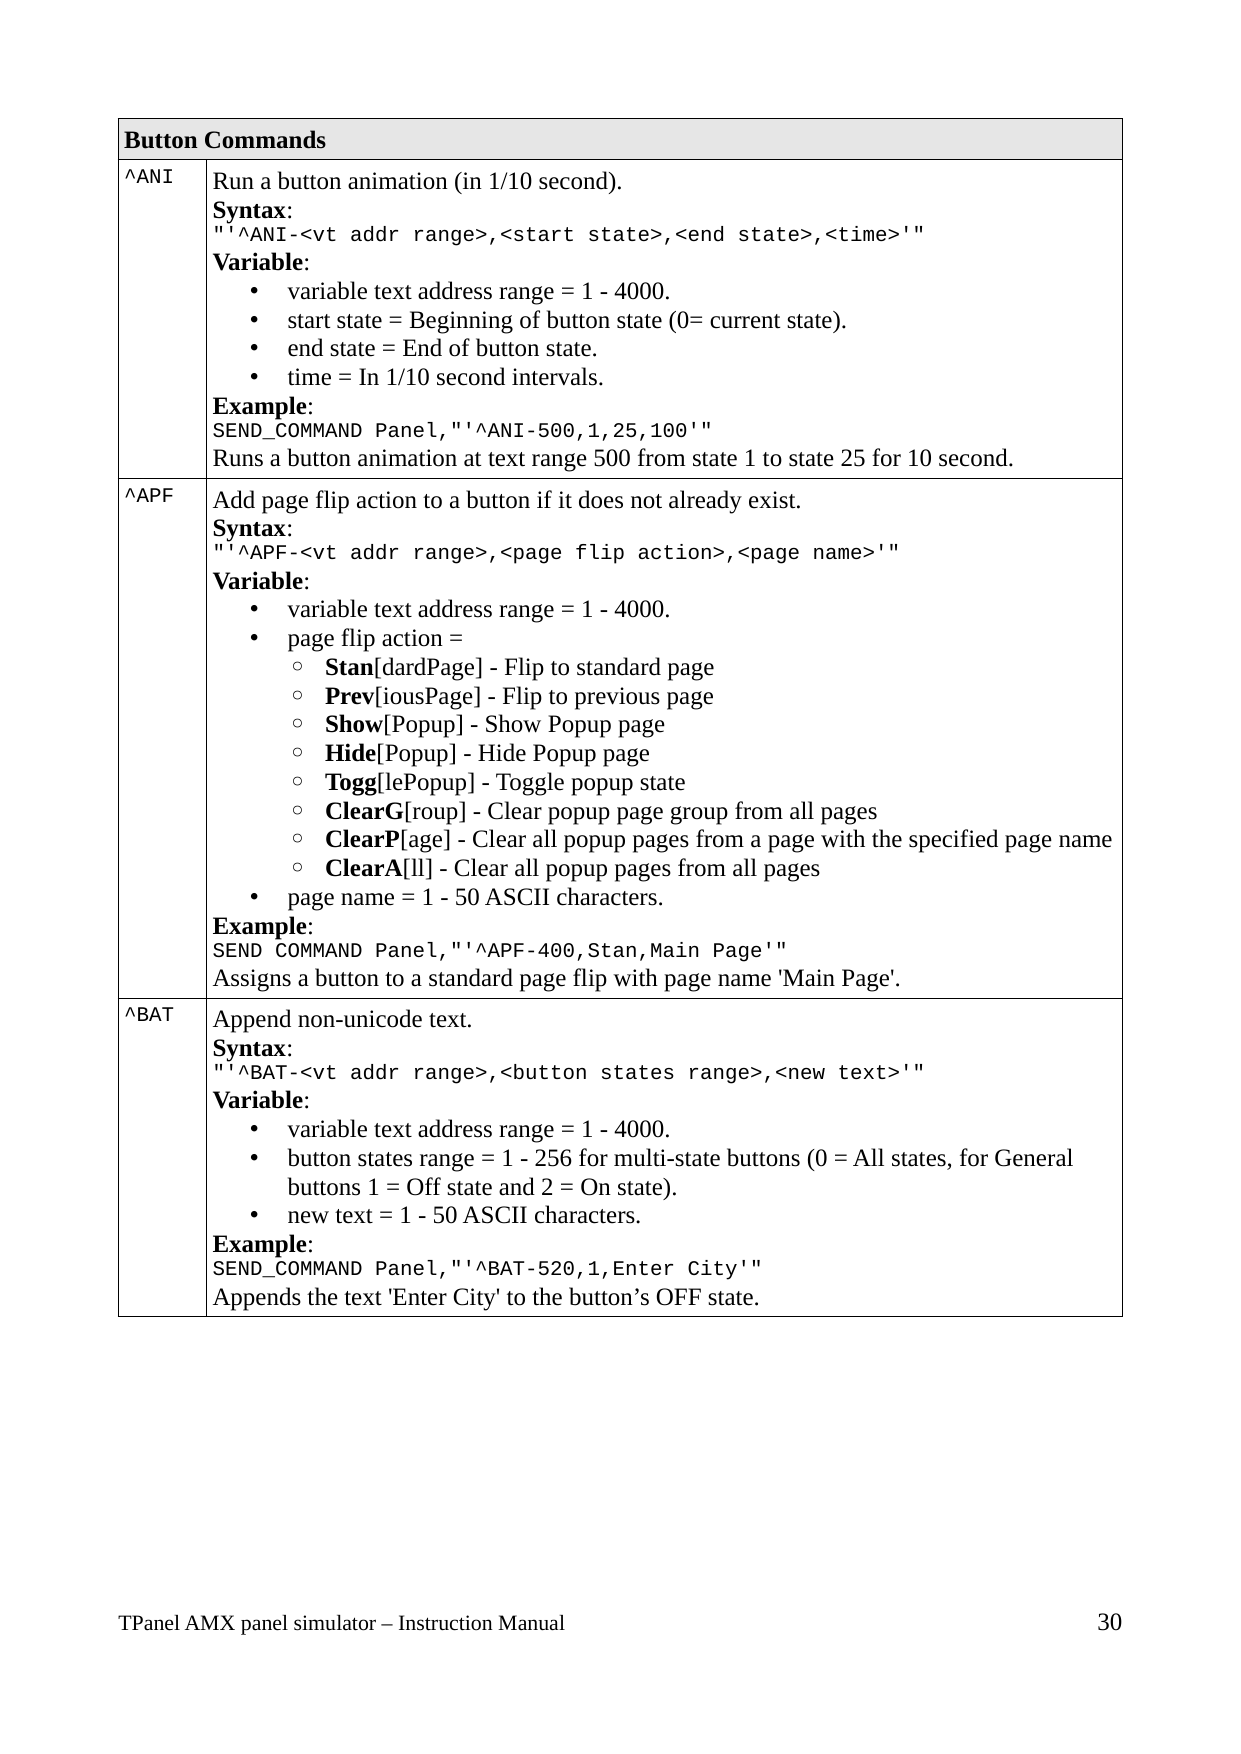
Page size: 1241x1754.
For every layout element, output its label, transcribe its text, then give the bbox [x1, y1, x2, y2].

table_cell Add page flip action to a button if it does not already exist. Syntax: "'^APF-<vt addr range>,<page flip action>,<page name>'" Variable: variable text address range = 1 - 4000. page flip action = Stan[dardPage] - Flip to standard page Prev[iousPage] - Flip to previous page Show[Popup] - Show Popup page Hide[Popup] - Hide Popup page Togg[lePopup] - Toggle popup state ClearG[roup] - Clear popup page group from all pages ClearP[age] - Clear all popup pages from a page with the specified page name ClearA[ll] - Clear all popup pages from all pages page name = 1 - 50 ASCII characters. Example: SEND COMMAND Panel,"'^APF-400,Stan,Main Page'" Assigns a button to a standard page flip with page name 'Main Page'. [207, 479, 1122, 998]
table_cell ^ANI [119, 160, 206, 478]
table_header Button Commands [119, 119, 1122, 159]
table_cell Run a button animation (in 1/10 second). Syntax: "'^ANI-<vt addr range>,<start state>,<end state>,<time>'" Variable: variable text address range = 1 - 4000. start state = Beginning of button state (0= current state). end state = End of button state. time = In 1/10 second intervals. Example: SEND_COMMAND Panel,"'^ANI-500,1,25,100'" Runs a button animation at text range 500 from state 1 to state 25 for 10 second. [207, 160, 1122, 478]
table_cell Append non-unicode text. Syntax: "'^BAT-<vt addr range>,<button states range>,<new text>'" Variable: variable text address range = 1 - 4000. button states range = 1 - 256 for multi-state buttons (0 = All states, for General buttons 1 = Off state and 2 = On state). new text = 1 - 50 ASCII characters. Example: SEND_COMMAND Panel,"'^BAT-520,1,Enter City'" Appends the text 'Enter City' to the button’s OFF state. [207, 999, 1122, 1316]
table_cell ^APF [119, 479, 206, 998]
table_cell ^BAT [119, 999, 206, 1316]
